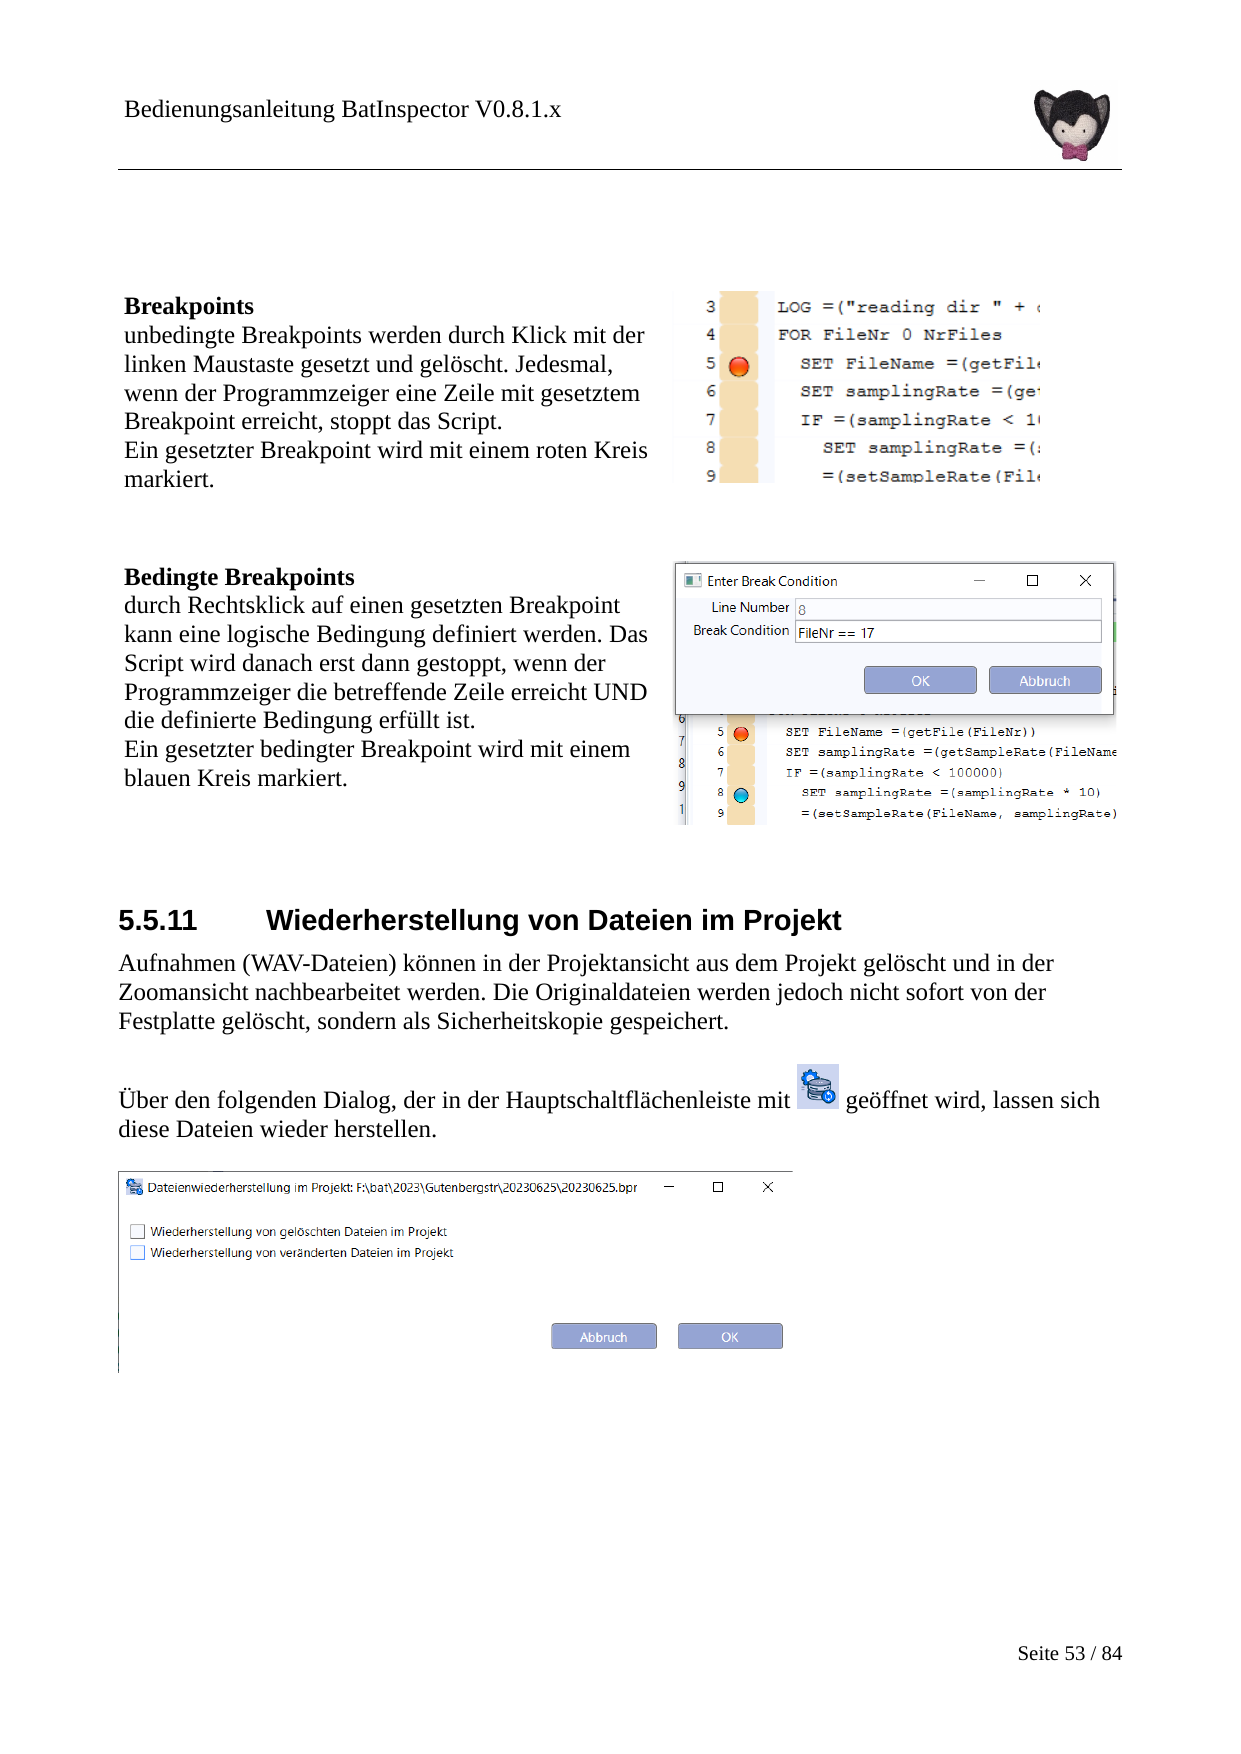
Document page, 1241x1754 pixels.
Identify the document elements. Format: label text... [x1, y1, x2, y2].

table_header Breakpoints unbedingte Breakpoints werden durch Klick mit der linken Maustaste gesetzt und gelöscht. Jedesmal, wenn der Programmzeiger eine Zeile mit gesetztem Breakpoint erreicht, stoppt das Script. Ein gesetzter Breakpoint wird mit einem roten Kreis markiert. [118, 286, 667, 556]
text Über den folgenden Dialog, der in der Hauptschaltflächenleiste mit geöffnet wird, lassen sich diese Dateien wieder herstellen. [118, 1063, 1122, 1143]
picture [672, 291, 1040, 483]
picture [797, 1063, 839, 1109]
text Aufnahmen (WAV-Dateien) können in der Projektansicht aus dem Projekt gelöscht und in der Zoomansicht nachbearbeitet werden. Die Originaldateien werden jedoch nicht sofort von der Festplatte gelöscht, sondern als Sicherheitskopie gespeichert. [118, 948, 1122, 1035]
picture [118, 1171, 793, 1373]
table_cell [667, 556, 1122, 830]
picture [672, 561, 1117, 825]
picture [1030, 80, 1119, 169]
subtitle Wiederherstellung von Dateien im Projekt [118, 902, 1122, 936]
table_header [667, 286, 1122, 556]
table_cell Bedingte Breakpoints durch Rechtsklick auf einen gesetzten Breakpoint kann eine logische Bedingung definiert werden. Das Script wird danach erst dann gestoppt, wenn der Programmzeiger die betreffende Zeile erreicht UND die definierte Bedingung erfüllt ist. Ein gesetzter bedingter Breakpoint wird mit einem blauen Kreis markiert. [118, 556, 667, 830]
